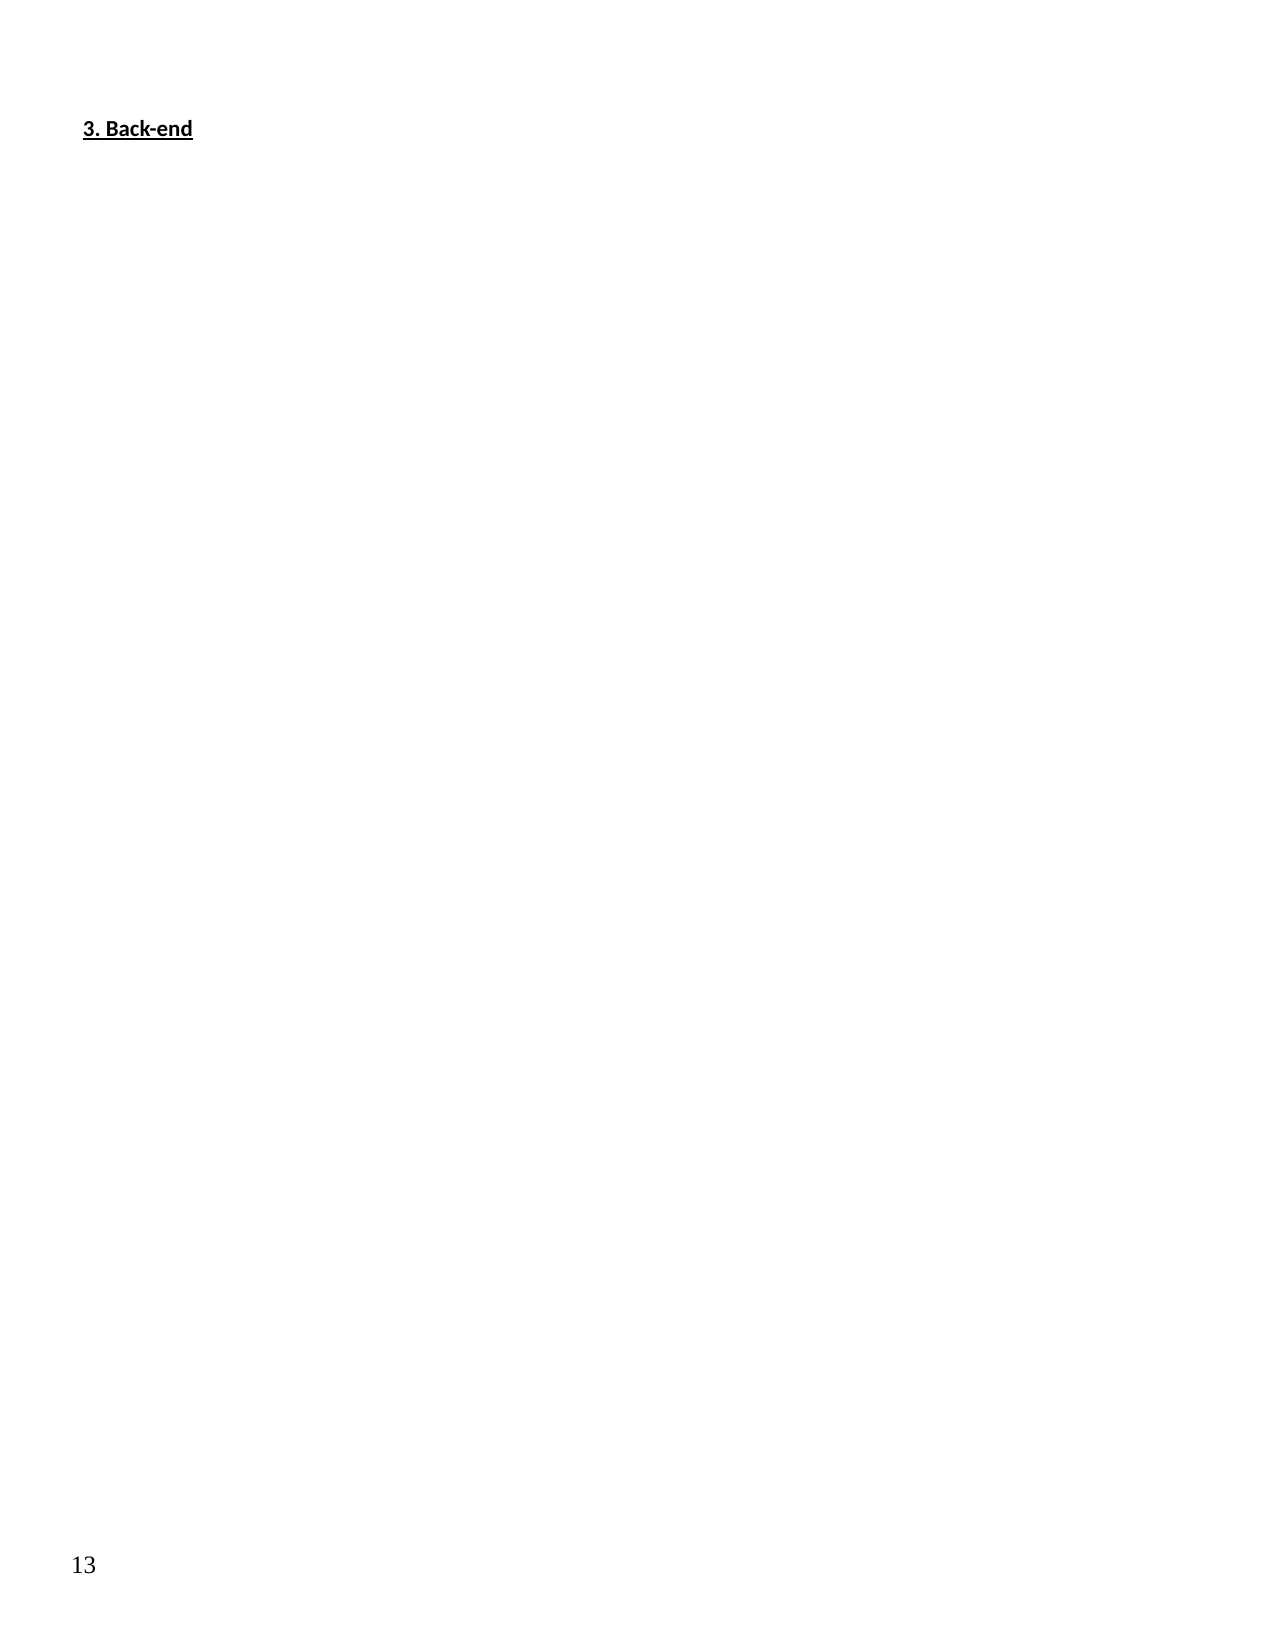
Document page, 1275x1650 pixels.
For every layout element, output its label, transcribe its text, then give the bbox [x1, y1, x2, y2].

text 3. Back-end [83, 114, 1204, 142]
